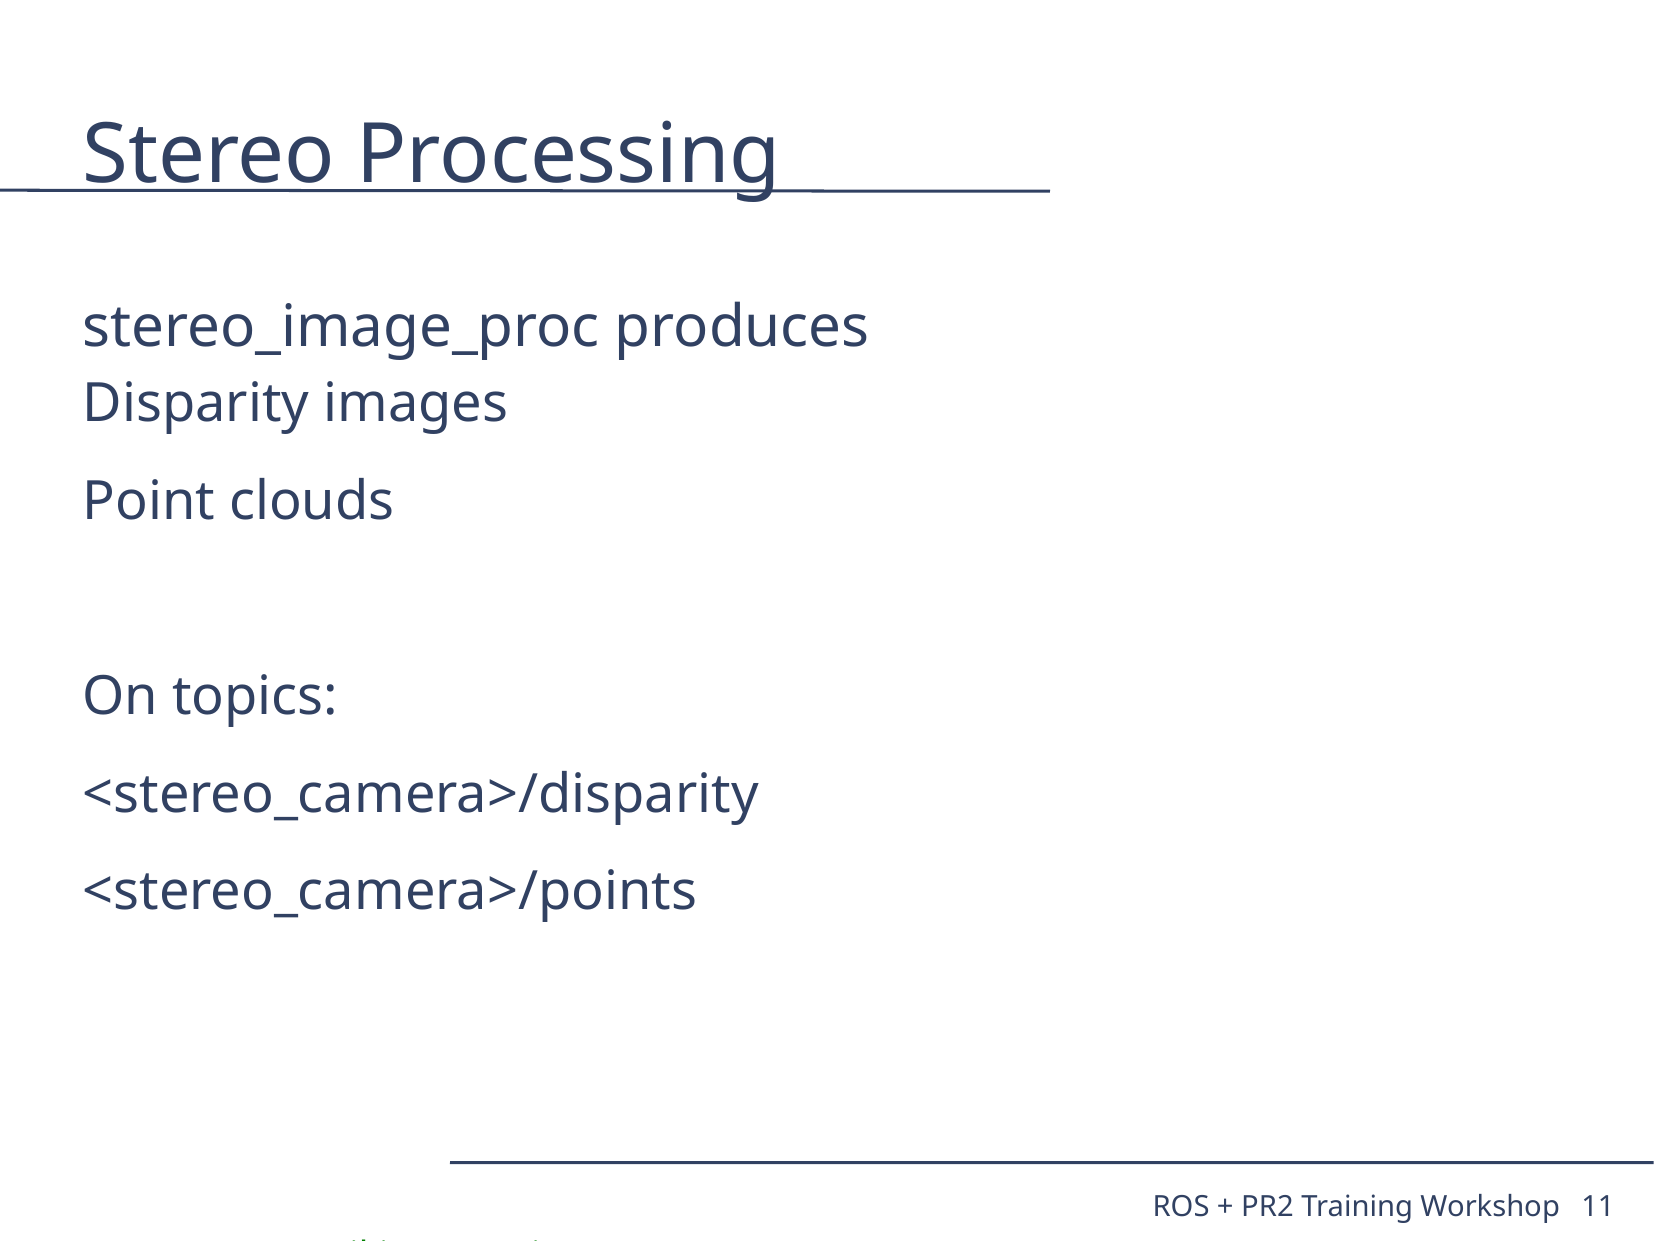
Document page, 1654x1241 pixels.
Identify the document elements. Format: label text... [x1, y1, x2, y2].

title Stereo Processing [82, 75, 1571, 226]
list stereo_image_proc produces Disparity images Point clouds On topics: <stereo_camera>/disparity <stereo_camera>/points www.ros.org/wiki/stereo_image_proc [82, 284, 1538, 1157]
